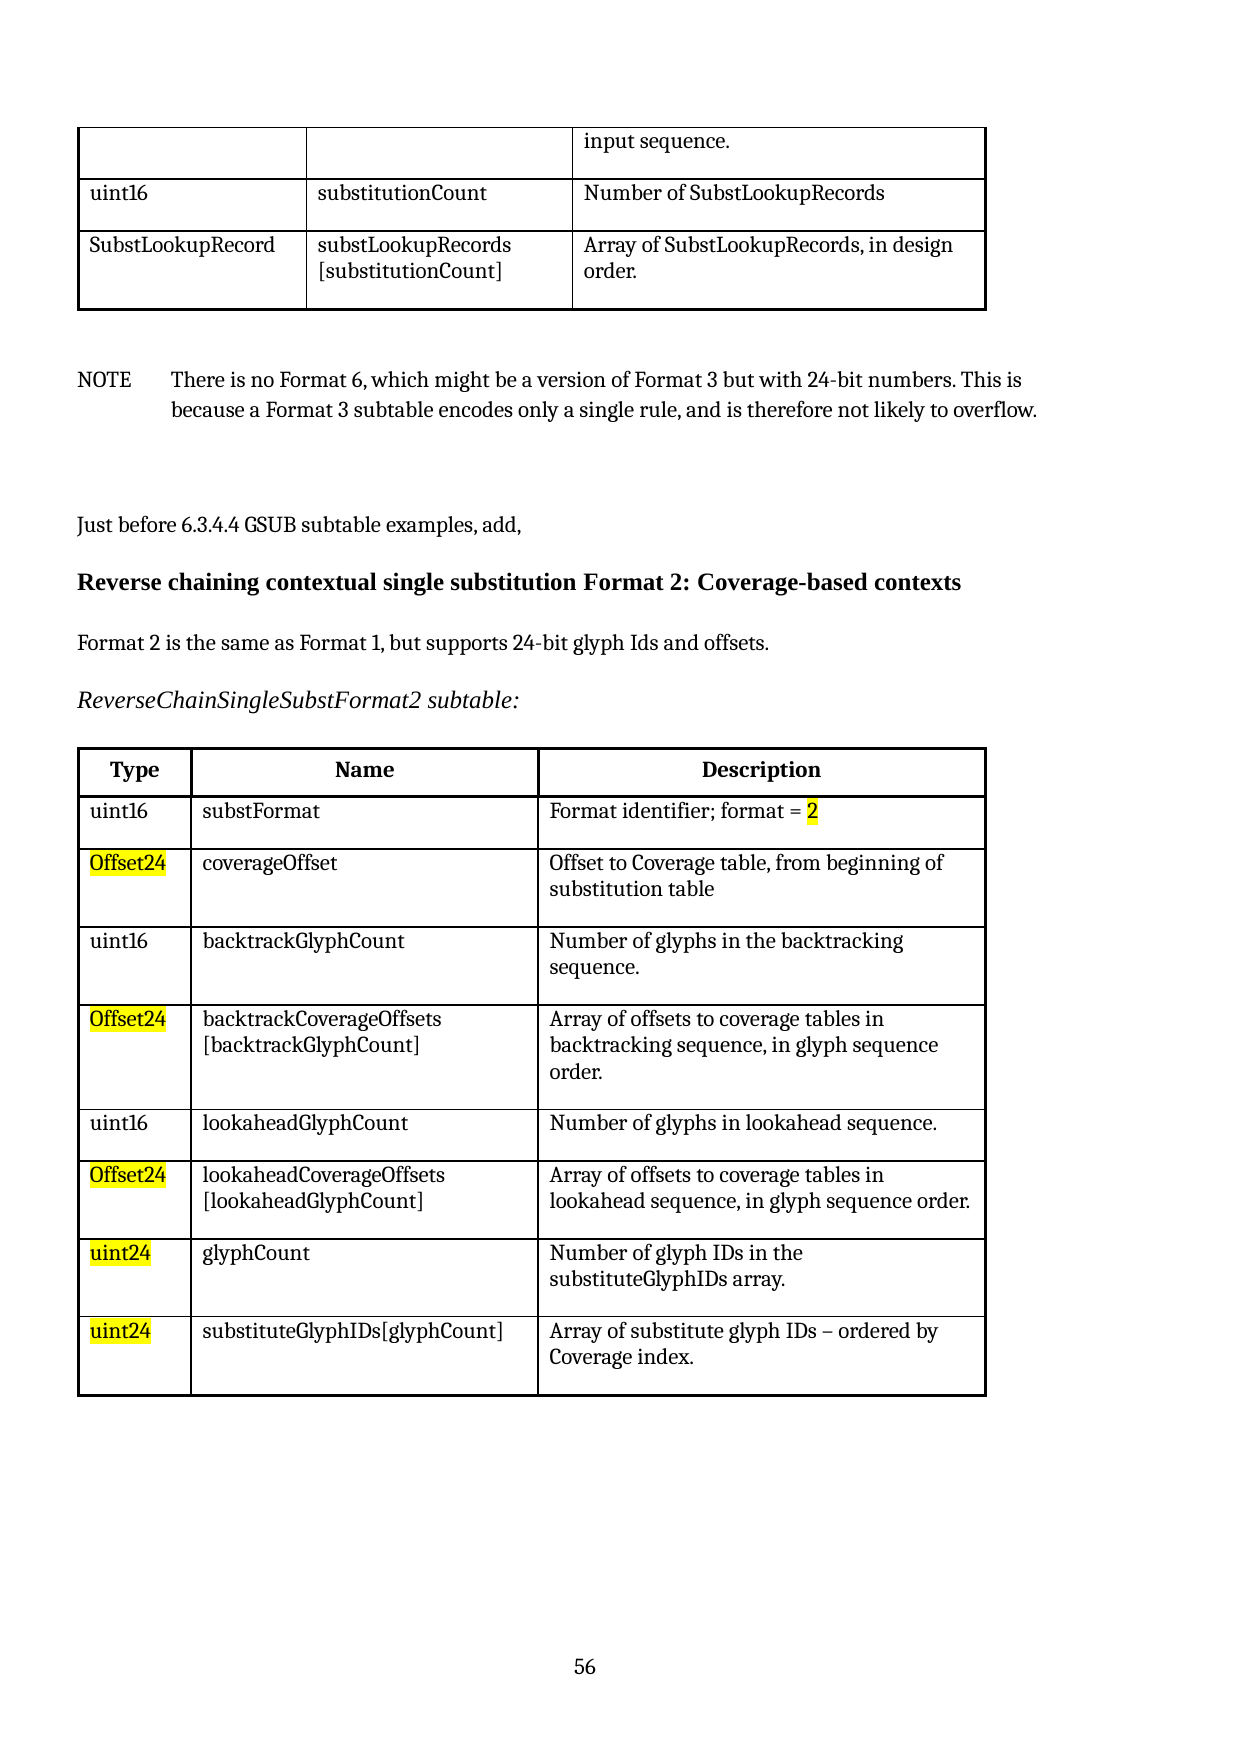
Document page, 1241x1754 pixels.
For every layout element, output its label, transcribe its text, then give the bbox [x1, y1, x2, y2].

table_cell Number of glyphs in the backtracking sequence. [539, 928, 984, 1004]
table_header Type [80, 750, 190, 795]
text NOTE There is no Format 6, which might be a version of Format 3 but with 24-bit numbers. This is because a Format 3 subtable encodes only a single rule, and is therefore not likely to overflow. [77, 366, 1093, 423]
table_cell Format identifier; format = 2 [539, 798, 984, 848]
table_header Name [193, 750, 537, 795]
table_cell substitutionCount [307, 180, 572, 230]
table_cell Array of offsets to coverage tables in lookahead sequence, in glyph sequence order. [539, 1162, 984, 1238]
table_cell backtrackCoverageOffsets [backtrackGlyphCount] [192, 1006, 537, 1108]
table_cell Number of glyph IDs in the substituteGlyphIDs array. [539, 1240, 984, 1316]
table_cell uint16 [80, 180, 306, 230]
table_cell substLookupRecords [substitutionCount] [307, 232, 572, 308]
table_cell Offset24 [80, 1006, 190, 1108]
table_cell lookaheadCoverageOffsets [lookaheadGlyphCount] [192, 1162, 537, 1238]
table_cell Number of glyphs in lookahead sequence. [539, 1110, 984, 1160]
table_cell lookaheadGlyphCount [192, 1110, 537, 1160]
table_cell uint16 [80, 1110, 190, 1160]
table_cell uint16 [80, 798, 190, 848]
table_cell input sequence. [573, 128, 984, 178]
table_cell uint16 [80, 928, 190, 1004]
table_cell substFormat [192, 798, 537, 848]
table_cell Offset24 [80, 1162, 190, 1238]
text Reverse chaining contextual single substitution Format 2: Coverage-based contexts [77, 567, 1093, 596]
text ReverseChainSingleSubstFormat2 subtable: [77, 685, 1093, 713]
table_cell Array of SubstLookupRecords, in design order. [573, 232, 984, 308]
table_header Description [540, 750, 984, 795]
table_cell substituteGlyphIDs[glyphCount] [192, 1317, 537, 1394]
text Just before 6.3.4.4 GSUB subtable examples, add, [77, 512, 1093, 538]
table_cell glyphCount [192, 1240, 537, 1316]
table_cell [307, 128, 572, 178]
table_cell Offset to Coverage table, from beginning of substitution table [539, 850, 984, 926]
table_cell Number of SubstLookupRecords [573, 180, 984, 230]
table_cell coverageOffset [192, 850, 537, 926]
text Format 2 is the same as Format 1, but supports 24-bit glyph Ids and offsets. [77, 629, 1093, 656]
table_cell SubstLookupRecord [80, 232, 306, 308]
table_cell backtrackGlyphCount [192, 928, 537, 1004]
table_cell Array of substitute glyph IDs – ordered by Coverage index. [539, 1317, 984, 1394]
table_cell [80, 128, 306, 178]
table_cell Offset24 [80, 850, 190, 926]
table_cell Array of offsets to coverage tables in backtracking sequence, in glyph sequence order. [539, 1006, 984, 1108]
table_cell uint24 [80, 1240, 190, 1316]
table_cell uint24 [80, 1317, 190, 1394]
